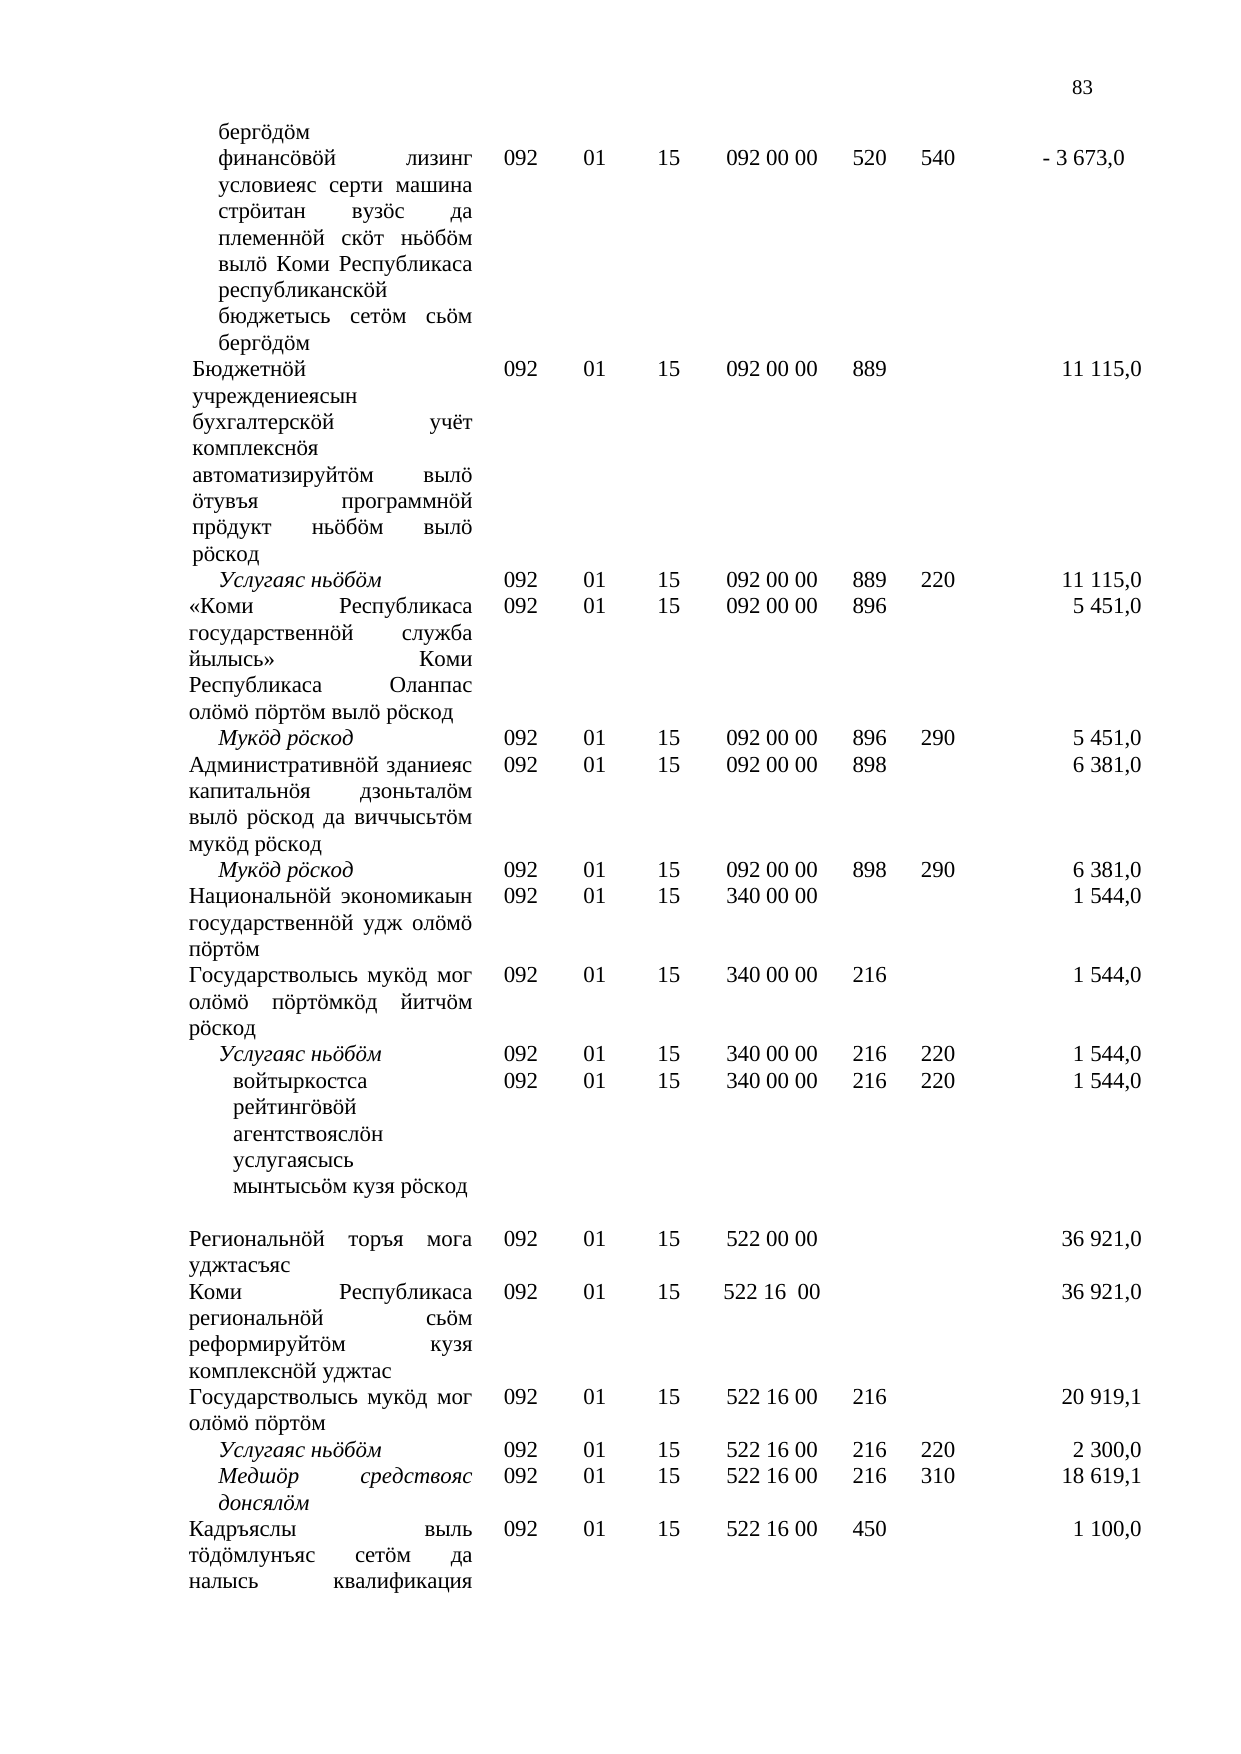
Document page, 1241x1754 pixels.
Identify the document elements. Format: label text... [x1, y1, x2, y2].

table_cell 092 00 00 [705, 751, 838, 856]
table_cell [558, 118, 631, 144]
table_cell [901, 1515, 974, 1594]
table_cell Административнöй зданиеяс капитальнöя дзоньталöм вылö рöскод да виччысьтöм мукöд рöскод [177, 751, 484, 856]
table_cell 310 [901, 1462, 974, 1515]
table_cell 290 [901, 724, 974, 751]
table_cell 092 00 00 [705, 856, 838, 882]
table_cell 092 [484, 1462, 558, 1515]
table_cell 15 [631, 1225, 705, 1278]
table_cell [631, 118, 705, 144]
table_cell 15 [631, 1067, 705, 1225]
table_cell 01 [558, 961, 631, 1041]
table_cell 092 00 00 [705, 355, 838, 566]
table_cell 220 [901, 1436, 974, 1462]
table_cell 15 [631, 593, 705, 724]
table_cell 15 [631, 883, 705, 961]
table_cell 522 16 00 [705, 1278, 838, 1383]
table_cell 522 00 00 [705, 1225, 838, 1278]
table_cell [705, 118, 838, 144]
table_cell 092 [484, 1515, 558, 1594]
table_cell 01 [558, 1278, 631, 1383]
table_cell 01 [558, 1462, 631, 1515]
table_cell 092 [484, 1383, 558, 1436]
table_cell Государстволысь мукöд мог олöмö пöртöмкöд йитчöм рöскод [177, 961, 484, 1041]
table_cell [901, 1383, 974, 1436]
table_cell 1 544,0 [975, 961, 1153, 1041]
table_cell - 3 673,0 [975, 145, 1153, 355]
table_cell 450 [838, 1515, 901, 1594]
table_cell финансöвöй лизинг условиеяс серти машина стрöитан вузöс да племеннöй скöт ньöбöм вылö Коми Республикаса республиканскöй бюджетысь сетöм сьöм бергöдöм [177, 145, 484, 355]
table_cell 522 16 00 [705, 1383, 838, 1436]
table_cell Услугаяс ньöбöм [177, 1436, 484, 1462]
table_cell [901, 1278, 974, 1383]
table_cell Мукöд рöскод [177, 856, 484, 882]
table_cell 092 [484, 355, 558, 566]
table_cell 092 00 00 [705, 566, 838, 592]
table_cell 01 [558, 1067, 631, 1225]
table_cell 092 00 00 [705, 145, 838, 355]
table_cell 216 [838, 1462, 901, 1515]
table_cell 522 16 00 [705, 1462, 838, 1515]
table_cell 889 [838, 355, 901, 566]
table_cell [838, 118, 901, 144]
table_cell 092 [484, 724, 558, 751]
table_cell 15 [631, 1041, 705, 1067]
table_cell 522 16 00 [705, 1515, 838, 1594]
table_cell 20 919,1 [975, 1383, 1153, 1436]
table_cell Коми Республикаса региональнöй сьöм реформируйтöм кузя комплекснöй уджтас [177, 1278, 484, 1383]
table_cell Бюджетнöй учреждениеясын бухгалтерскöй учёт комплекснöя автоматизируйтöм вылö öтувъя программнöй прöдукт ньöбöм вылö рöскод [177, 355, 484, 566]
table_cell 01 [558, 1225, 631, 1278]
table_cell 15 [631, 856, 705, 882]
table_cell 11 115,0 [975, 566, 1153, 592]
table_cell 15 [631, 566, 705, 592]
table_cell 220 [901, 566, 974, 592]
table_cell 01 [558, 856, 631, 882]
table_cell [901, 751, 974, 856]
table_cell 092 [484, 1278, 558, 1383]
table_cell 1 544,0 [975, 1067, 1153, 1225]
table_cell 540 [901, 145, 974, 355]
table_cell 15 [631, 145, 705, 355]
table_cell 896 [838, 724, 901, 751]
table_cell 5 451,0 [975, 593, 1153, 724]
table_cell 01 [558, 1436, 631, 1462]
table_cell 01 [558, 751, 631, 856]
table_cell 01 [558, 566, 631, 592]
table_cell 15 [631, 751, 705, 856]
table_cell 1 544,0 [975, 883, 1153, 961]
table_cell 15 [631, 1462, 705, 1515]
table_cell [838, 1278, 901, 1383]
table_cell 36 921,0 [975, 1278, 1153, 1383]
table_cell 092 [484, 1225, 558, 1278]
table_cell 898 [838, 856, 901, 882]
table_cell 15 [631, 1278, 705, 1383]
table_cell 01 [558, 1515, 631, 1594]
table_cell 01 [558, 355, 631, 566]
table_cell Государстволысь мукöд мог олöмö пöртöм [177, 1383, 484, 1436]
table_cell 15 [631, 1383, 705, 1436]
table_cell 6 381,0 [975, 751, 1153, 856]
table_cell 1 100,0 [975, 1515, 1153, 1594]
table_cell 092 [484, 1067, 558, 1225]
table_cell 092 00 00 [705, 724, 838, 751]
table_cell 092 [484, 1041, 558, 1067]
table_cell 220 [901, 1067, 974, 1225]
table_cell 220 [901, 1041, 974, 1067]
table_cell 01 [558, 593, 631, 724]
table_cell 18 619,1 [975, 1462, 1153, 1515]
table_cell 5 451,0 [975, 724, 1153, 751]
table_cell 01 [558, 883, 631, 961]
table_cell 092 00 00 [705, 593, 838, 724]
table_cell 216 [838, 961, 901, 1041]
table_cell 01 [558, 145, 631, 355]
table_cell 216 [838, 1067, 901, 1225]
table_cell 520 [838, 145, 901, 355]
table_cell 01 [558, 1041, 631, 1067]
table_cell [901, 883, 974, 961]
table_cell 15 [631, 1436, 705, 1462]
table_cell 340 00 00 [705, 1041, 838, 1067]
table_cell бергöдöм [177, 118, 484, 144]
table_cell «Коми Республикаса государственнöй служба йылысь» Коми Республикаса Оланпас олöмö пöртöм вылö рöскод [177, 593, 484, 724]
table_cell 340 00 00 [705, 1067, 838, 1225]
table_cell Услугаяс ньöбöм [177, 566, 484, 592]
table_cell 1 544,0 [975, 1041, 1153, 1067]
table_cell 36 921,0 [975, 1225, 1153, 1278]
table_cell [901, 961, 974, 1041]
table_cell 092 [484, 883, 558, 961]
table_cell [838, 883, 901, 961]
table_cell 15 [631, 1515, 705, 1594]
table_cell [901, 355, 974, 566]
table_cell 15 [631, 961, 705, 1041]
table_cell 01 [558, 1383, 631, 1436]
table_cell [484, 118, 558, 144]
table_cell Кадръяслы выль тöдöмлунъяс сетöм да налысь квалификация [177, 1515, 484, 1594]
table_cell 340 00 00 [705, 961, 838, 1041]
table_cell 216 [838, 1041, 901, 1067]
table_cell 01 [558, 724, 631, 751]
table_cell 15 [631, 355, 705, 566]
table_cell войтыркостса рейтингöвöй агентствояслöн услугаясысь мынтысьöм кузя рöскод [177, 1067, 484, 1225]
table_cell 092 [484, 593, 558, 724]
table_cell 2 300,0 [975, 1436, 1153, 1462]
table_cell 522 16 00 [705, 1436, 838, 1462]
table_cell 11 115,0 [975, 355, 1153, 566]
table_cell [901, 1225, 974, 1278]
table_cell Медшöр средствояс донсялöм [177, 1462, 484, 1515]
table_cell 896 [838, 593, 901, 724]
table_cell [901, 593, 974, 724]
table_cell 092 [484, 856, 558, 882]
table_cell 6 381,0 [975, 856, 1153, 882]
table_cell 092 [484, 145, 558, 355]
table_cell [838, 1225, 901, 1278]
table_cell Региональнöй торъя мога уджтасъяс [177, 1225, 484, 1278]
table_cell [975, 118, 1153, 144]
table_cell 889 [838, 566, 901, 592]
table_cell Мукöд рöскод [177, 724, 484, 751]
table_cell 092 [484, 961, 558, 1041]
table_cell Национальнöй экономикаын государственнöй удж олöмö пöртöм [177, 883, 484, 961]
table_cell 898 [838, 751, 901, 856]
table_cell 216 [838, 1383, 901, 1436]
table_cell [901, 118, 974, 144]
table_cell 216 [838, 1436, 901, 1462]
table_cell 092 [484, 566, 558, 592]
table_cell 290 [901, 856, 974, 882]
table_cell Услугаяс ньöбöм [177, 1041, 484, 1067]
table_cell 15 [631, 724, 705, 751]
table_cell 092 [484, 751, 558, 856]
table_cell 092 [484, 1436, 558, 1462]
table_cell 340 00 00 [705, 883, 838, 961]
